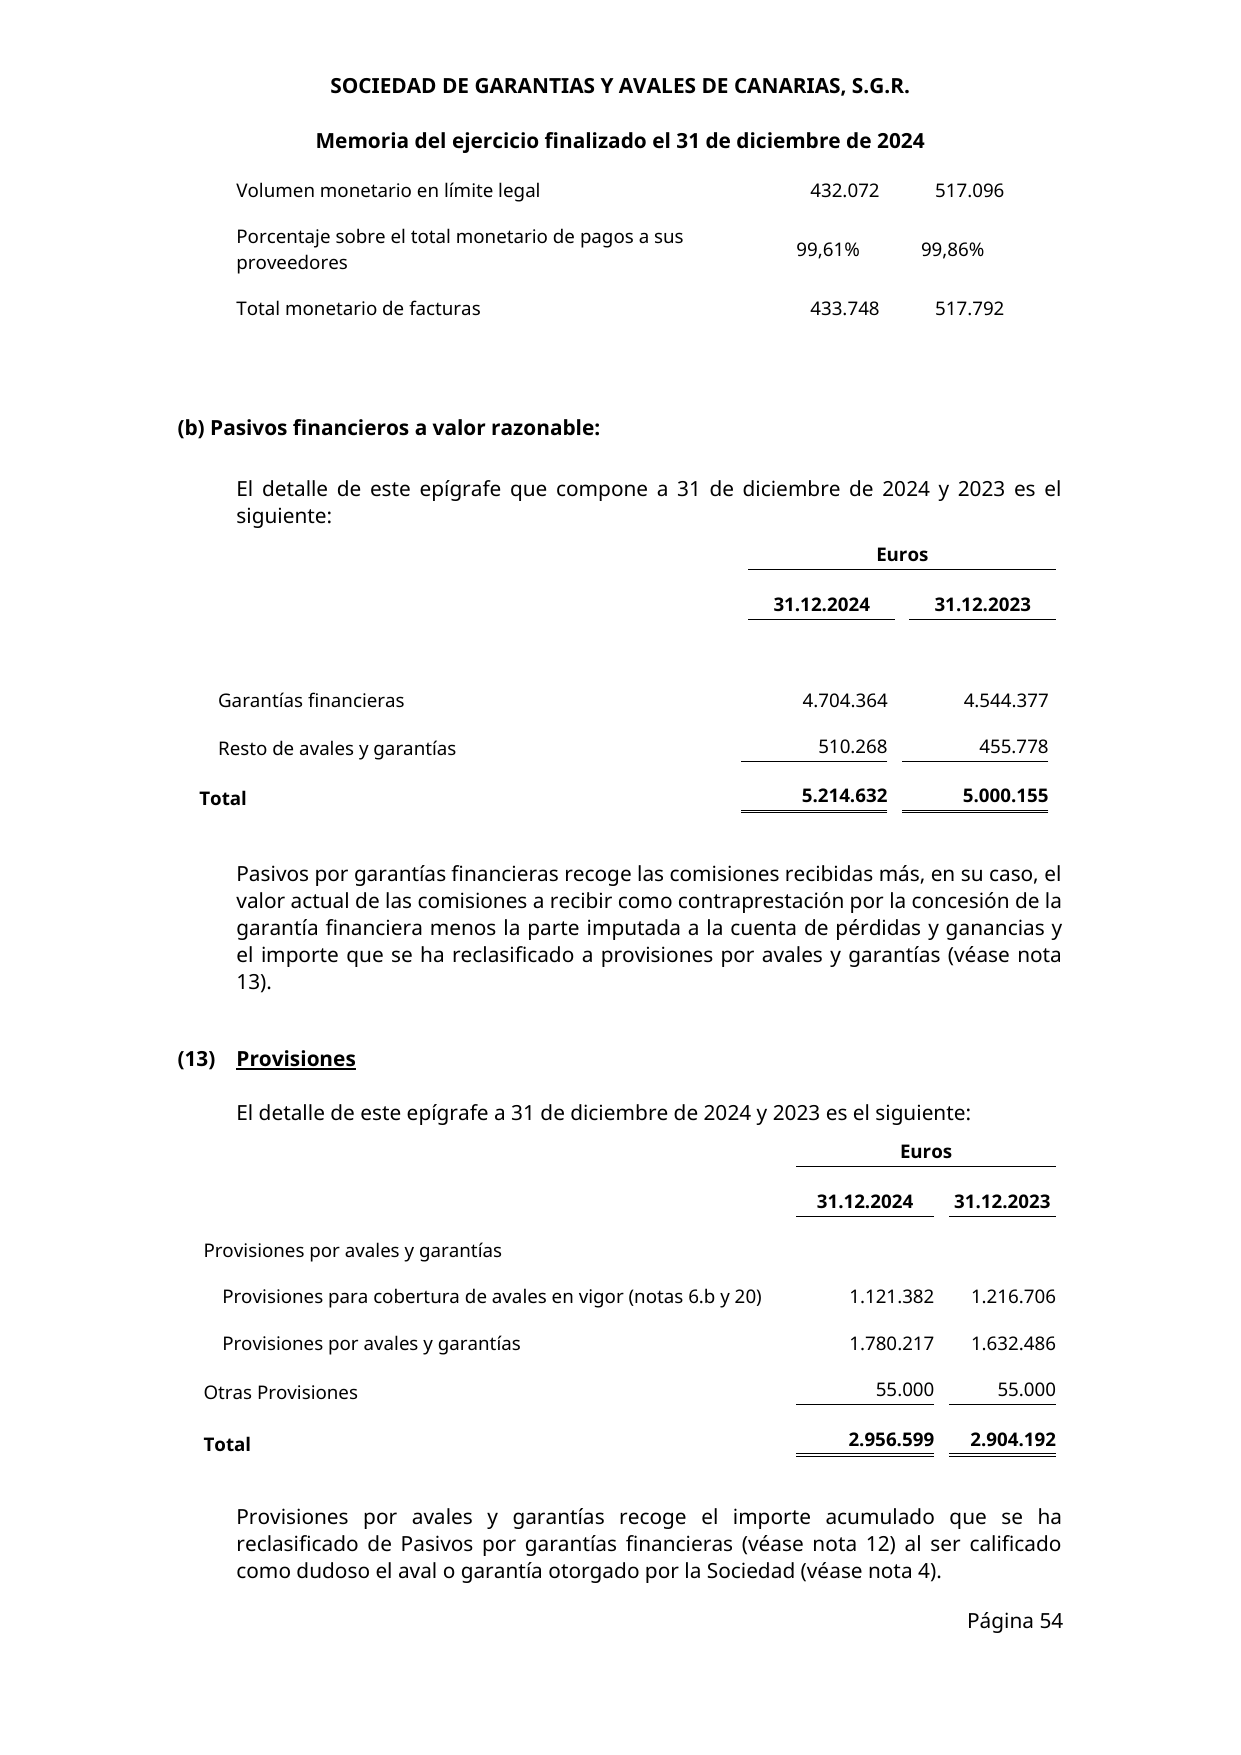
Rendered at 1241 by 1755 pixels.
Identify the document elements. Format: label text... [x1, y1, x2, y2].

table_cell [1019, 224, 1063, 295]
table_cell Volumen monetario en límite legal [177, 177, 769, 223]
text Provisiones por avales y garantías recoge el importe acumulado que se ha reclasificado de Pasivos por garantías financieras (véase nota 12) al ser calificado como dudoso el aval o garantía otorgado por la Sociedad (véase nota 4). [236, 1502, 1063, 1584]
table_cell Provisiones por avales y garantías [177, 1238, 788, 1284]
table_cell 31.12.2024 [741, 591, 902, 641]
table_cell 55.000 [941, 1376, 1063, 1426]
table_cell 432.072 [769, 177, 894, 223]
table_cell Porcentaje sobre el total monetario de pagos a sus proveedores [177, 224, 769, 295]
table_cell 31.12.2023 [941, 1188, 1063, 1237]
text Pasivos por garantías financieras recoge las comisiones recibidas más, en su caso, el valor actual de las comisiones a recibir como contraprestación por la concesión de la garantía financiera menos la parte imputada a la cuenta de pérdidas y ganancias y el importe que se ha reclasificado a provisiones por avales y garantías (véase nota 13). [236, 859, 1063, 995]
table_cell Total [177, 1426, 788, 1477]
table_cell 31.12.2023 [902, 591, 1063, 641]
table_cell Provisiones para cobertura de avales en vigor (notas 6.b y 20) [177, 1284, 788, 1330]
table_cell Otras Provisiones [177, 1376, 788, 1426]
table_cell 99,86% [894, 224, 1018, 295]
table_cell 1.216.706 [941, 1284, 1063, 1330]
table_cell Resto de avales y garantías [177, 733, 741, 783]
table_cell 455.778 [902, 733, 1063, 783]
table_cell [177, 1188, 788, 1237]
table_cell [941, 1238, 1063, 1284]
table_cell 55.000 [789, 1376, 941, 1426]
text El detalle de este epígrafe a 31 de diciembre de 2024 y 2023 es el siguiente: [236, 1097, 1063, 1126]
text (13) Provisiones [177, 1045, 1063, 1072]
table_cell 99,61% [769, 224, 894, 295]
table_cell [928, 342, 1018, 388]
text (b) Pasivos financieros a valor razonable: [177, 413, 1063, 442]
table_cell 5.214.632 [741, 783, 902, 834]
table_cell 1.780.217 [789, 1330, 941, 1376]
text El detalle de este epígrafe que compone a 31 de diciembre de 2024 y 2023 es el siguiente: [236, 475, 1063, 529]
table_cell 31.12.2024 [789, 1188, 941, 1237]
table_cell 1.121.382 [789, 1284, 941, 1330]
table_cell [177, 342, 769, 388]
table_cell Provisiones por avales y garantías [177, 1330, 788, 1376]
table_header [177, 1139, 788, 1188]
table_cell 5.000.155 [902, 783, 1063, 834]
table_cell [902, 641, 1063, 687]
table_cell 4.704.364 [741, 687, 902, 733]
table_cell [741, 641, 902, 687]
table_cell Total monetario de facturas [177, 295, 769, 342]
table_cell [1019, 177, 1063, 223]
table_cell [769, 342, 928, 388]
table_cell [789, 1238, 941, 1284]
table_cell [1019, 295, 1063, 342]
table_cell Garantías financieras [177, 687, 741, 733]
table_cell Total [177, 783, 741, 834]
table_header Euros [789, 1139, 1063, 1188]
table_header Euros [741, 542, 1063, 591]
table_cell 517.792 [894, 295, 1018, 342]
table_cell 433.748 [769, 295, 894, 342]
table_cell 1.632.486 [941, 1330, 1063, 1376]
table_cell 510.268 [741, 733, 902, 783]
table_cell [177, 591, 741, 641]
table_cell 2.904.192 [941, 1426, 1063, 1477]
table_cell [177, 641, 741, 687]
table_cell [1019, 342, 1063, 388]
table_header [177, 542, 741, 591]
table_cell 517.096 [894, 177, 1018, 223]
table_cell 2.956.599 [789, 1426, 941, 1477]
table_cell 4.544.377 [902, 687, 1063, 733]
